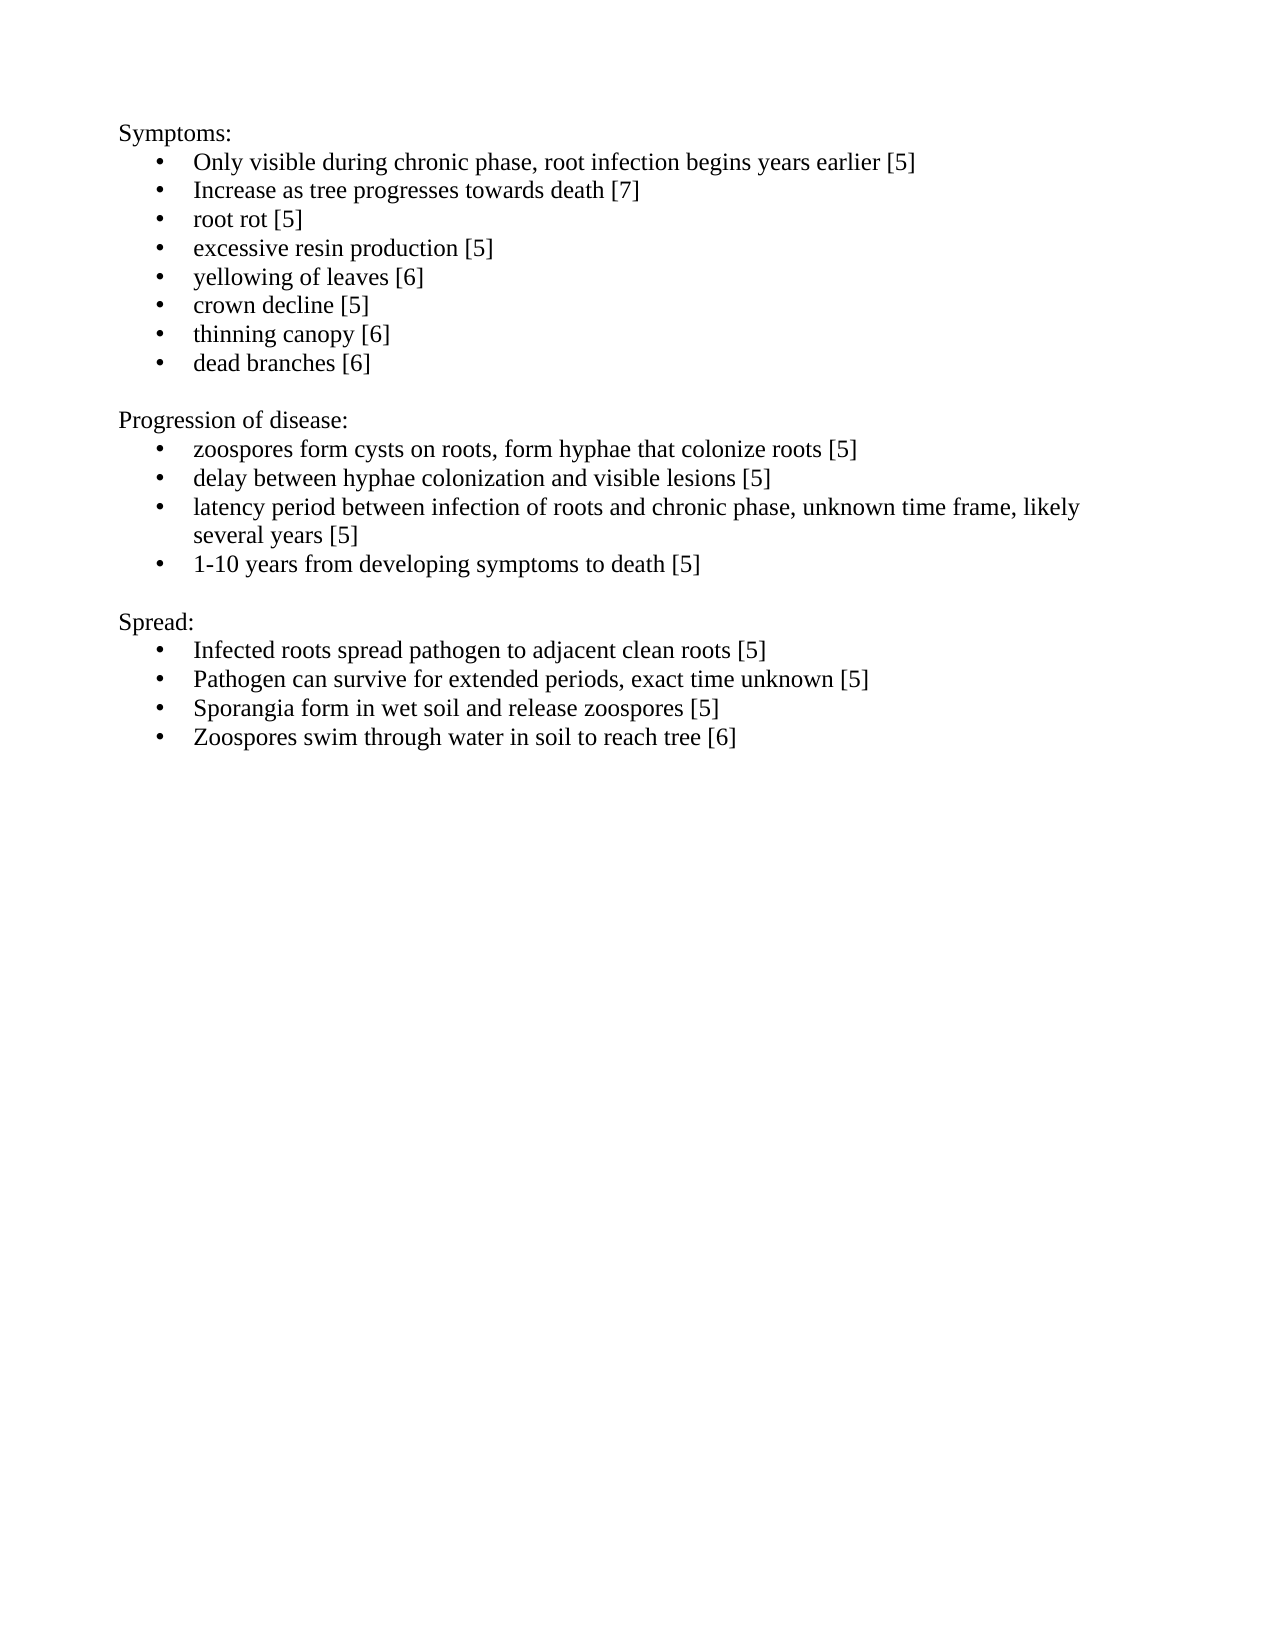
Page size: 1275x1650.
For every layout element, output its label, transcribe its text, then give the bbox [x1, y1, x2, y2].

list yellowing of leaves [6] [156, 262, 1157, 291]
text Symptoms: [118, 118, 1157, 147]
list Pathogen can survive for extended periods, exact time unknown [5] [156, 664, 1157, 693]
list Only visible during chronic phase, root infection begins years earlier [5] [156, 147, 1157, 176]
list thinning canopy [6] [156, 319, 1157, 348]
list zoospores form cysts on roots, form hyphae that colonize roots [5] [156, 434, 1157, 463]
list Zoospores swim through water in soil to reach tree [6] [156, 722, 1157, 751]
list crown decline [5] [156, 291, 1157, 319]
list delay between hyphae colonization and visible lesions [5] [156, 463, 1157, 492]
list excessive resin production [5] [156, 233, 1157, 262]
list root rot [5] [156, 204, 1157, 233]
list latency period between infection of roots and chronic phase, unknown time frame, likely several years [5] [156, 492, 1157, 549]
list Infected roots spread pathogen to adjacent clean roots [5] [156, 636, 1157, 664]
list Increase as tree progresses towards death [7] [156, 176, 1157, 204]
text Progression of disease: [118, 406, 1157, 434]
list 1-10 years from developing symptoms to death [5] [156, 549, 1157, 578]
list Sporangia form in wet soil and release zoospores [5] [156, 693, 1157, 722]
list dead branches [6] [156, 348, 1157, 377]
text Spread: [118, 607, 1157, 636]
